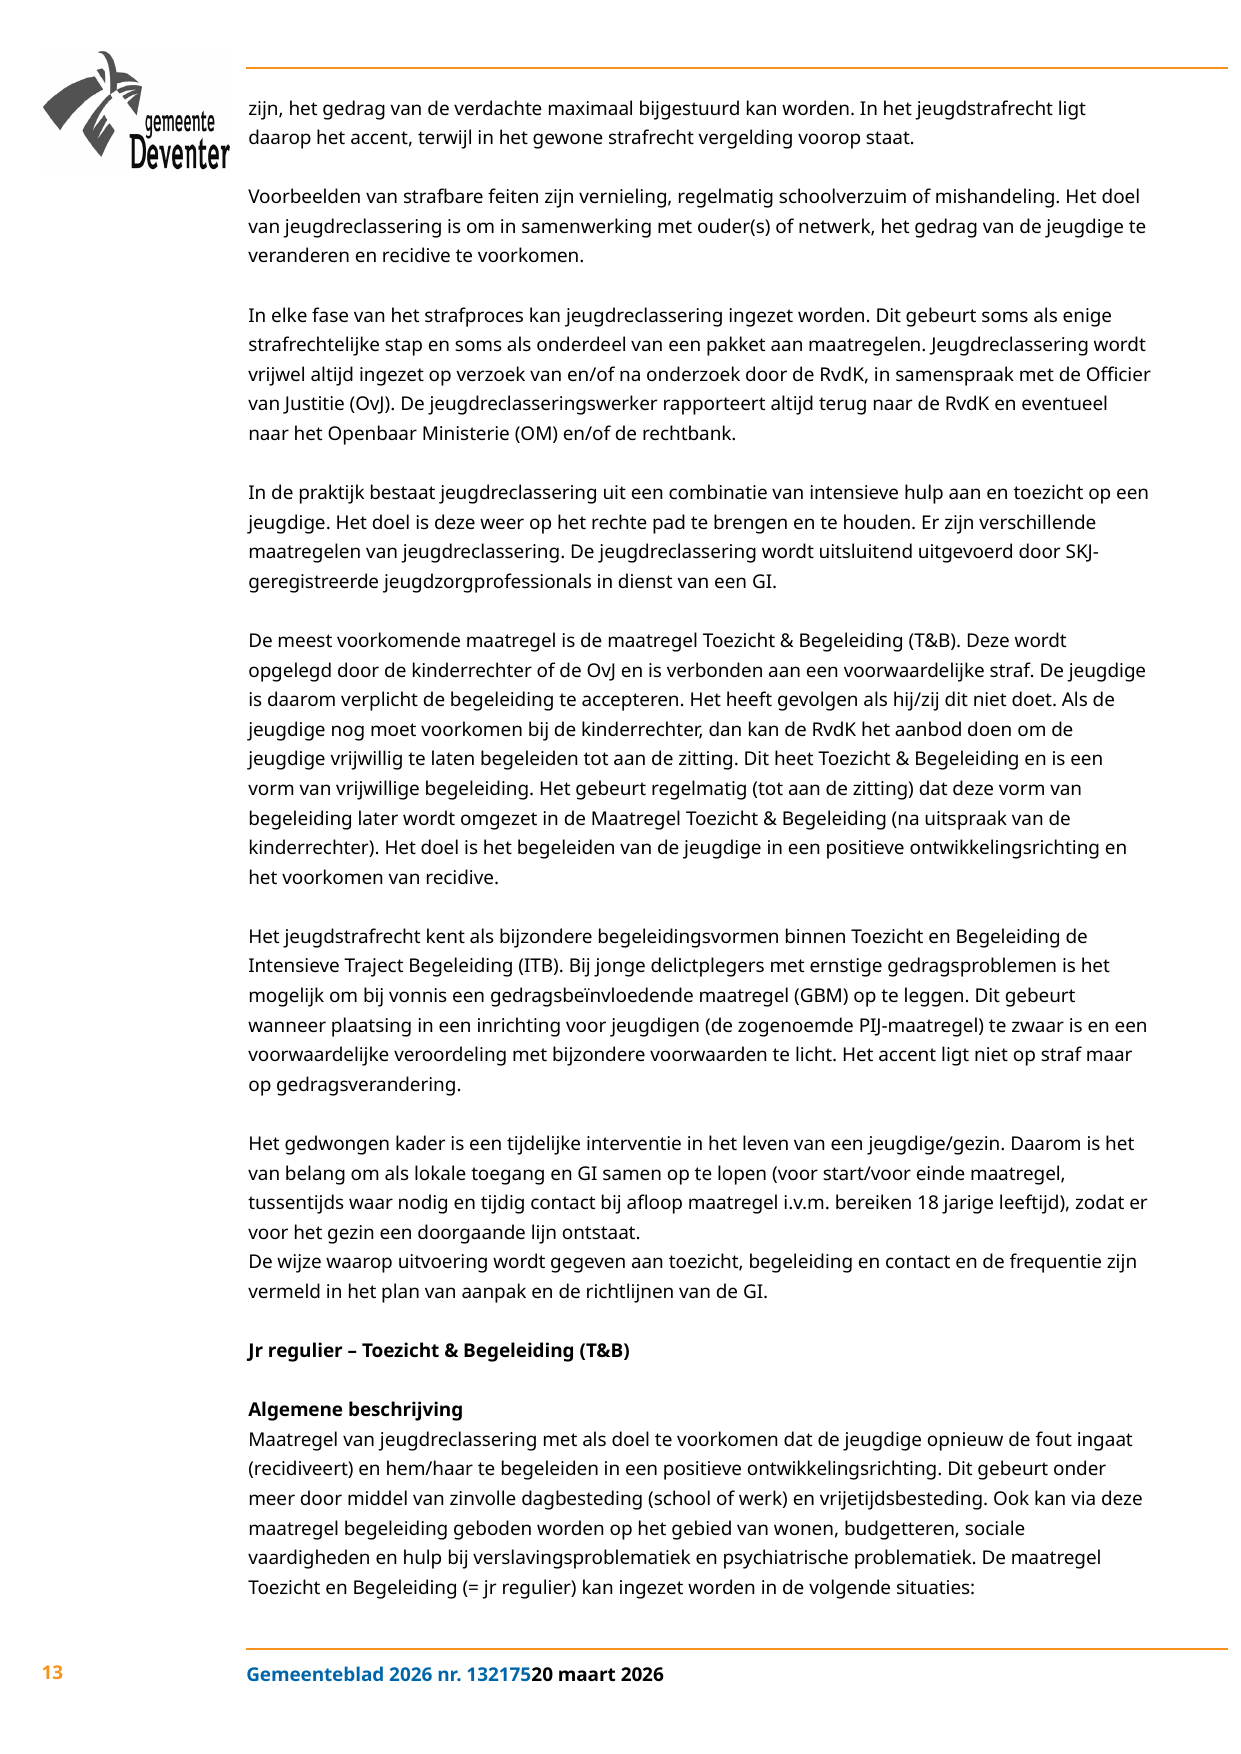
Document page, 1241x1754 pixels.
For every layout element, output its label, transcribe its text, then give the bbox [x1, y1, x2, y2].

text De wijze waarop uitvoering wordt gegeven aan toezicht, begeleiding en contact en de frequentie zijn vermeld in het plan van aanpak en de richtlijnen van de GI. [248, 1248, 1152, 1304]
text Het gedwongen kader is een tijdelijke interventie in het leven van een jeugdige/gezin. Daarom is het van belang om als lokale toegang en GI samen op te lopen (voor start/voor einde maatregel, tussentijds waar nodig en tijdig contact bij afloop maatregel i.v.m. bereiken 18 jarige leeftijd), zodat er voor het gezin een doorgaande lijn ontstaat. [248, 1130, 1152, 1245]
text Het jeugdstrafrecht kent als bijzondere begeleidingsvormen binnen Toezicht en Begeleiding de Intensieve Traject Begeleiding (ITB). Bij jonge delictplegers met ernstige gedragsproblemen is het mogelijk om bij vonnis een gedragsbeïnvloedende maatregel (GBM) op te leggen. Dit gebeurt wanneer plaatsing in een inrichting voor jeugdigen (de zogenoemde PIJ-maatregel) te zwaar is en een voorwaardelijke veroordeling met bijzondere voorwaarden te licht. Het accent ligt niet op straf maar op gedragsverandering. [248, 923, 1152, 1097]
text In elke fase van het strafproces kan jeugdreclassering ingezet worden. Dit gebeurt soms als enige strafrechtelijke stap en soms als onderdeel van een pakket aan maatregelen. Jeugdreclassering wordt vrijwel altijd ingezet op verzoek van en/of na onderzoek door de RvdK, in samenspraak met de Officier van Justitie (OvJ). De jeugdreclasseringswerker rapporteert altijd terug naar de RvdK en eventueel naar het Openbaar Ministerie (OM) en/of de rechtbank. [248, 302, 1152, 446]
text Voorbeelden van strafbare feiten zijn vernieling, regelmatig schoolverzuim of mishandeling. Het doel van jeugdreclassering is om in samenwerking met ouder(s) of netwerk, het gedrag van de jeugdige te veranderen en recidive te voorkomen. [248, 183, 1152, 268]
text zijn, het gedrag van de verdachte maximaal bijgestuurd kan worden. In het jeugdstrafrecht ligt daarop het accent, terwijl in het gewone strafrecht vergelding voorop staat. [248, 95, 1152, 150]
text In de praktijk bestaat jeugdreclassering uit een combinatie van intensieve hulp aan en toezicht op een jeugdige. Het doel is deze weer op het rechte pad te brengen en te houden. Er zijn verschillende maatregelen van jeugdreclassering. De jeugdreclassering wordt uitsluitend uitgevoerd door SKJ-geregistreerde jeugdzorgprofessionals in dienst van een GI. [248, 479, 1152, 594]
picture [41, 47, 231, 172]
text De meest voorkomende maatregel is de maatregel Toezicht & Begeleiding (T&B). Deze wordt opgelegd door de kinderrechter of de OvJ en is verbonden aan een voorwaardelijke straf. De jeugdige is daarom verplicht de begeleiding te accepteren. Het heeft gevolgen als hij/zij dit niet doet. Als de jeugdige nog moet voorkomen bij de kinderrechter, dan kan de RvdK het aanbod doen om de jeugdige vrijwillig te laten begeleiden tot aan de zitting. Dit heet Toezicht & Begeleiding en is een vorm van vrijwillige begeleiding. Het gebeurt regelmatig (tot aan de zitting) dat deze vorm van begeleiding later wordt omgezet in de Maatregel Toezicht & Begeleiding (na uitspraak van de kinderrechter). Het doel is het begeleiden van de jeugdige in een positieve ontwikkelingsrichting en het voorkomen van recidive. [248, 627, 1152, 890]
text Algemene beschrijving [248, 1396, 1152, 1422]
text Maatregel van jeugdreclassering met als doel te voorkomen dat de jeugdige opnieuw de fout ingaat (recidiveert) en hem/haar te begeleiden in een positieve ontwikkelingsrichting. Dit gebeurt onder meer door middel van zinvolle dagbesteding (school of werk) en vrijetijdsbesteding. Ook kan via deze maatregel begeleiding geboden worden op het gebied van wonen, budgetteren, sociale vaardigheden en hulp bij verslavingsproblematiek en psychiatrische problematiek. De maatregel Toezicht en Begeleiding (= jr regulier) kan ingezet worden in de volgende situaties: [248, 1426, 1152, 1600]
text Jr regulier – Toezicht & Begeleiding (T&B) [248, 1337, 1152, 1363]
